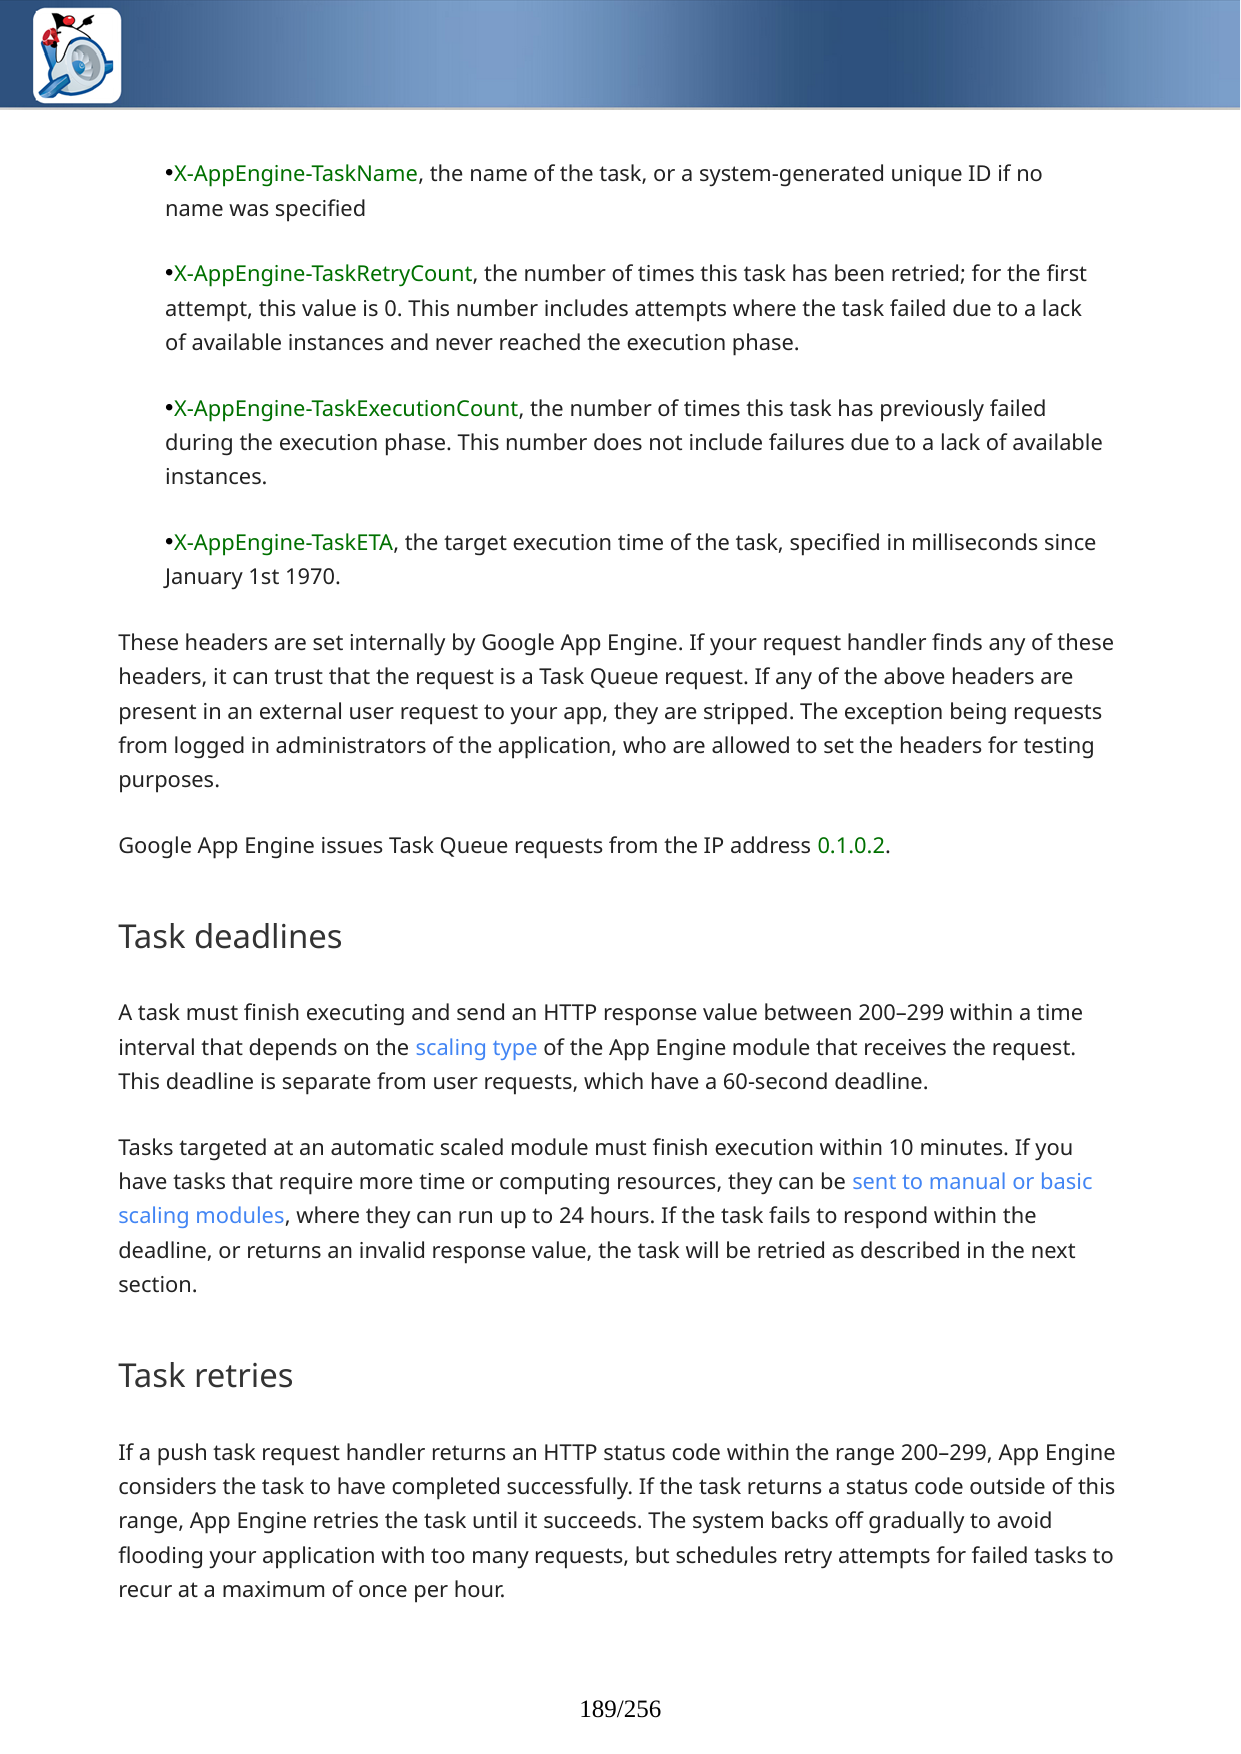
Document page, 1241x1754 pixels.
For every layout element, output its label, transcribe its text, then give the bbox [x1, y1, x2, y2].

list X-AppEngine-TaskETA, the target execution time of the task, specified in milliseconds since January 1st 1970. [118, 522, 1106, 591]
text Google App Engine issues Task Queue requests from the IP address 0.1.0.2. [118, 825, 1122, 860]
text A task must finish executing and send an HTTP response value between 200–299 within a time interval that depends on the scaling type of the App Engine module that receives the request. This deadline is separate from user requests, which have a 60-second deadline. [118, 993, 1122, 1096]
subtitle Task retries [118, 1352, 1122, 1397]
list X-AppEngine-TaskName, the name of the task, or a system-generated unique ID if no name was specified [118, 153, 1106, 222]
list X-AppEngine-TaskRetryCount, the number of times this task has been retried; for the first attempt, this value is 0. This number includes attempts where the task failed due to a lack of available instances and never reached the execution phase. [118, 253, 1106, 357]
text These headers are set internally by Google App Engine. If your request handler finds any of these headers, it can trust that the request is a Task Queue request. If any of the above headers are present in an external user request to your app, they are stripped. The exception being requests from logged in administrators of the application, who are allowed to set the headers for testing purposes. [118, 622, 1122, 794]
picture [0, 0, 1241, 110]
subtitle Task deadlines [118, 913, 1122, 958]
list X-AppEngine-TaskExecutionCount, the number of times this task has previously failed during the execution phase. This number does not include failures due to a lack of available instances. [118, 388, 1106, 491]
text Tasks targeted at an automatic scaled module must finish execution within 10 minutes. If you have tasks that require more time or computing resources, they can be sent to manual or basic scaling modules, where they can run up to 24 hours. If the task fails to respond within the deadline, or returns an invalid response value, the task will be retried as described in the next section. [118, 1127, 1122, 1299]
text If a push task request handler returns an HTTP status code within the range 200–299, App Engine considers the task to have completed successfully. If the task returns a status code outside of this range, App Engine retries the task until it succeeds. The system backs off gradually to avoid flooding your application with too many requests, but schedules retry attempts for failed tasks to recur at a maximum of once per hour. [118, 1432, 1122, 1604]
